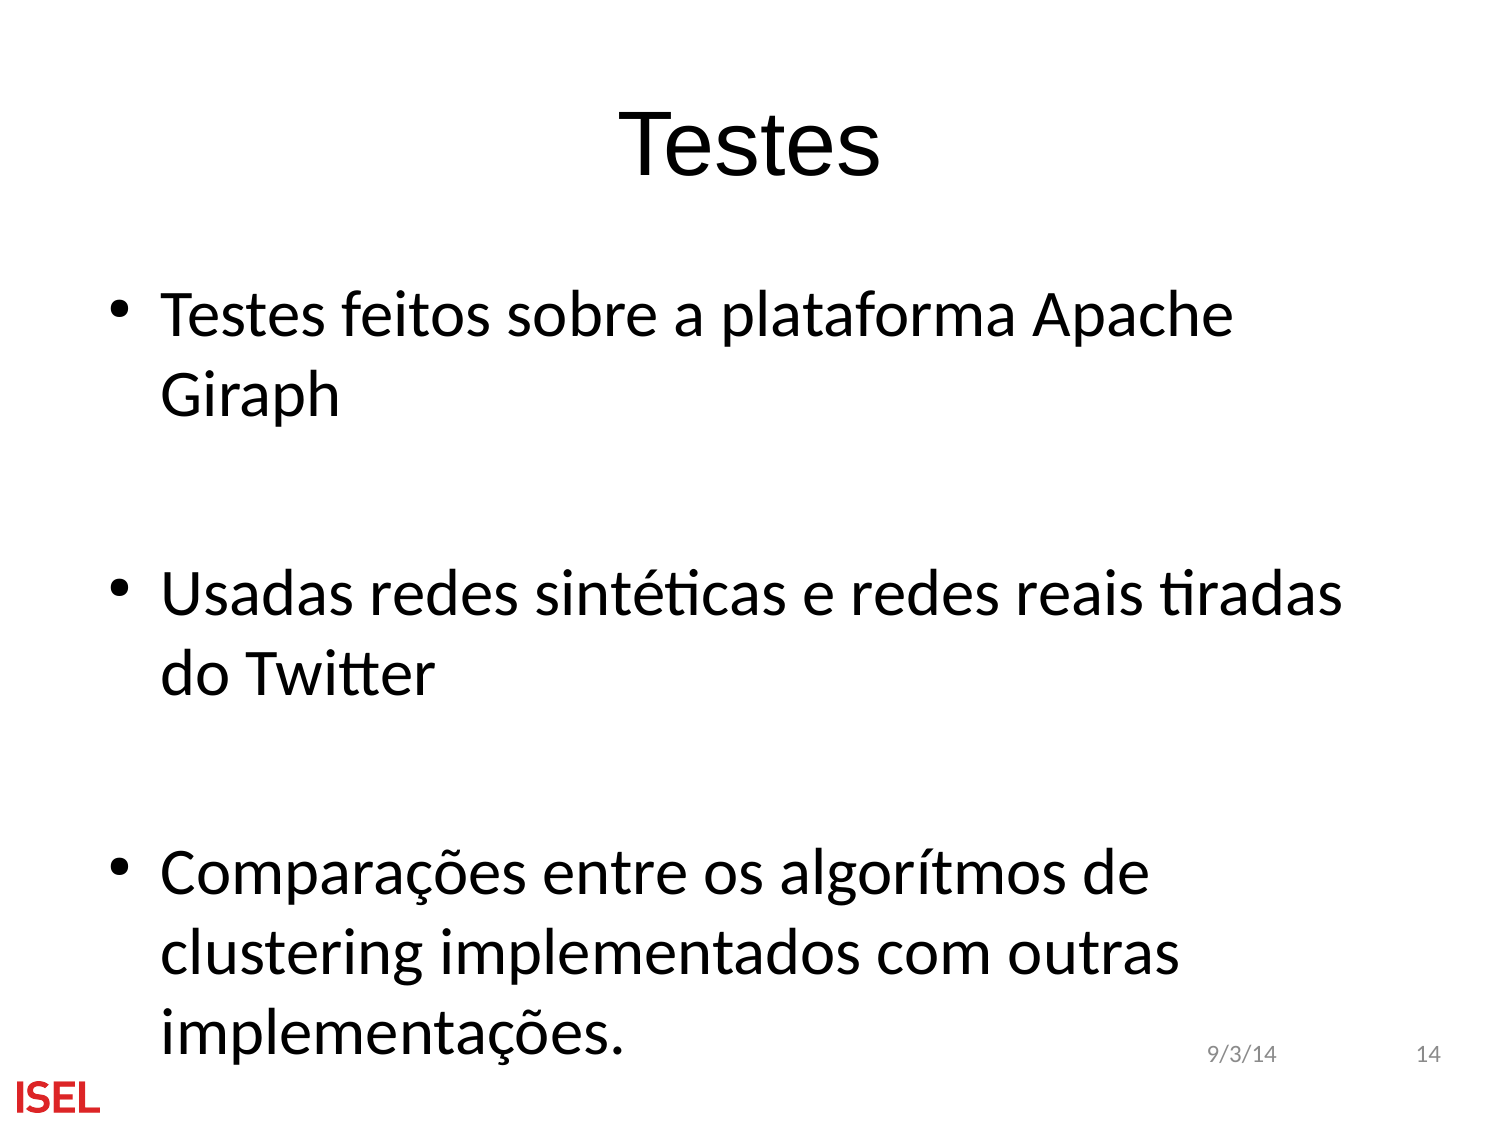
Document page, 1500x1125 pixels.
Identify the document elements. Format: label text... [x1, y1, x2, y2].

slide_number [1347, 1033, 1457, 1071]
slide_number 9/3/14 [1191, 1033, 1340, 1071]
title Testes [75, 45, 1425, 233]
picture [17, 1081, 100, 1113]
list Testes feitos sobre a plataforma Apache Giraph Usadas redes sintéticas e redes reais tiradas do Twitter Comparações entre os algorítmos de clustering implementados com outras implementações. [75, 262, 1425, 1005]
